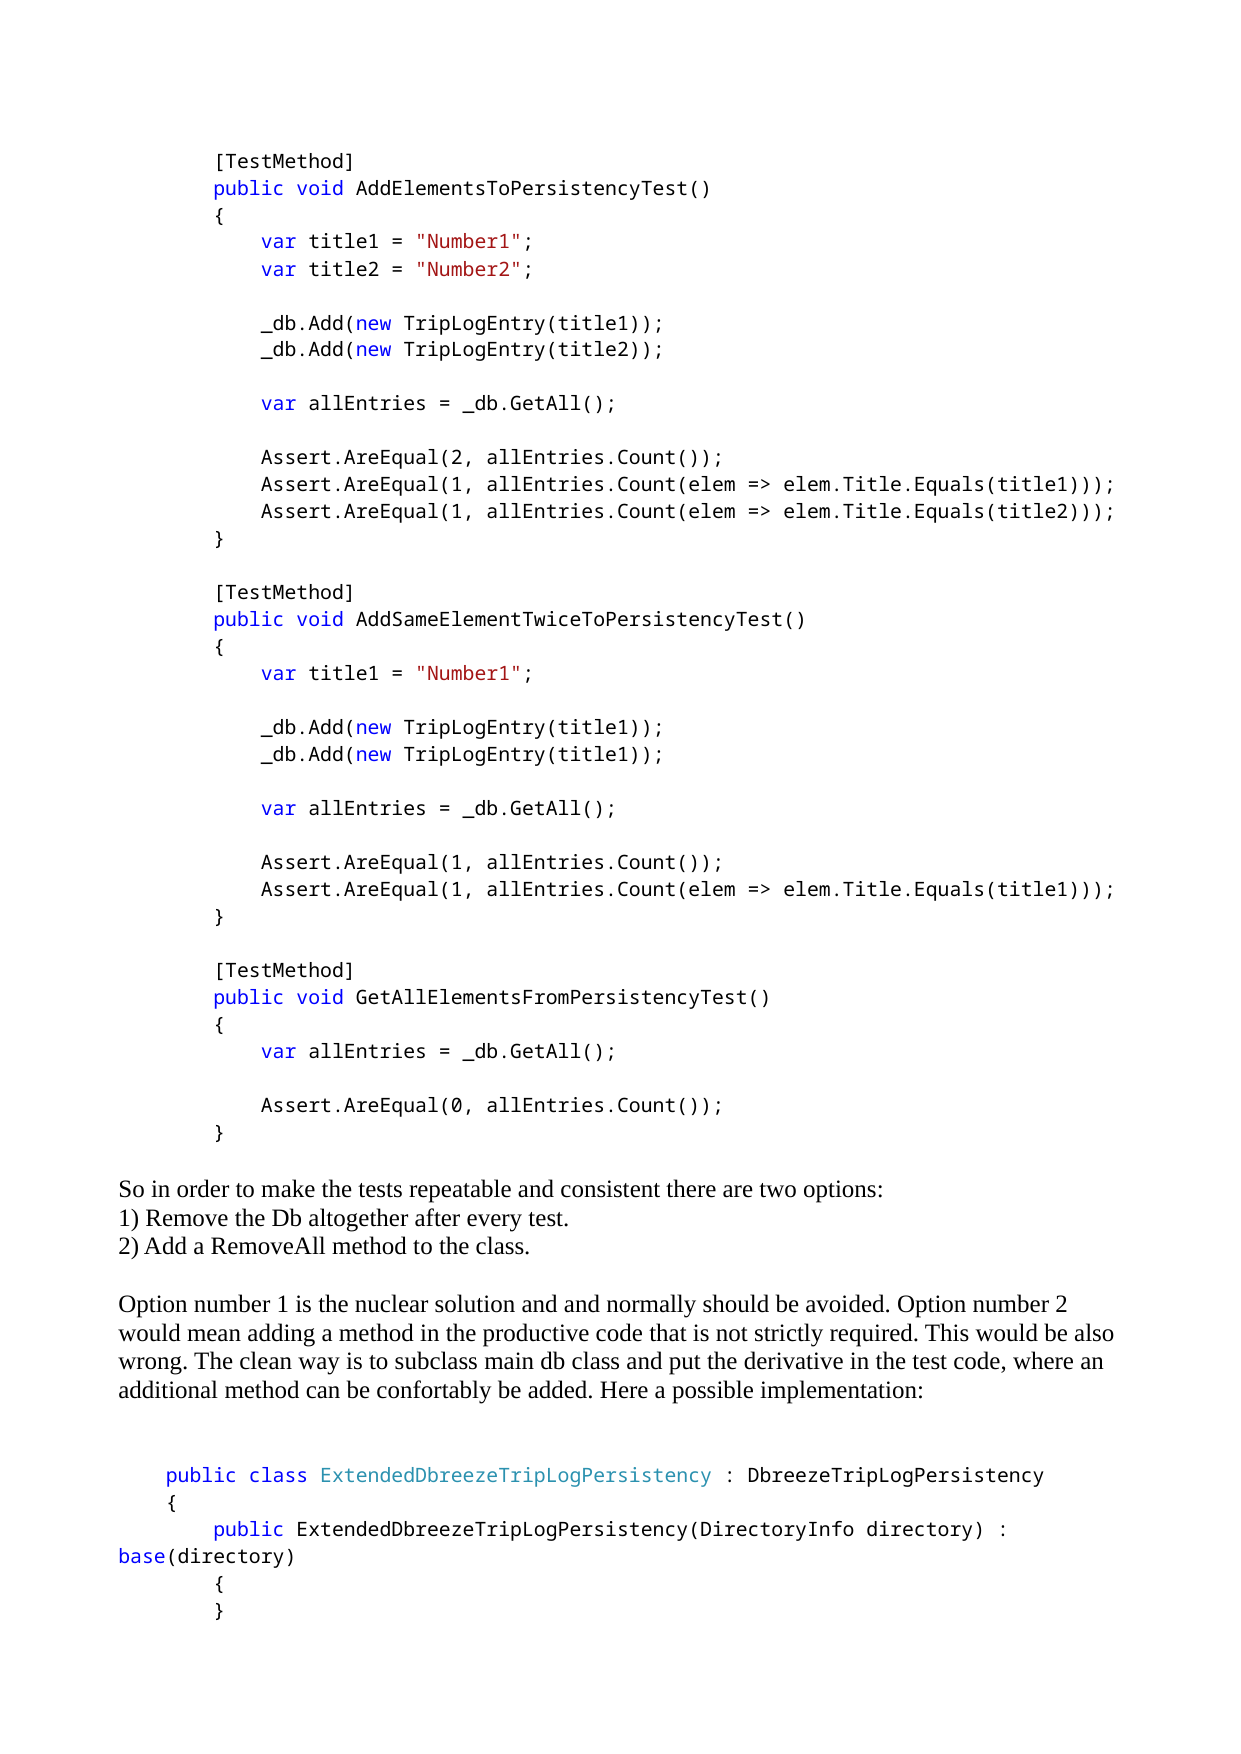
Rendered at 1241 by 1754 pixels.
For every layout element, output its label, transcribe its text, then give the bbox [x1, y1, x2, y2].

text { [118, 1488, 1122, 1515]
text [TestMethod] [118, 147, 1122, 174]
text _db.Add(new TripLogEntry(title1)); [118, 740, 1122, 767]
text var allEntries = _db.GetAll(); [118, 1037, 1122, 1064]
text Assert.AreEqual(2, allEntries.Count()); [118, 444, 1122, 471]
text Assert.AreEqual(1, allEntries.Count(elem => elem.Title.Equals(title2))); [118, 498, 1122, 524]
text 1) Remove the Db altogether after every test. [118, 1203, 1122, 1231]
text [TestMethod] [118, 578, 1122, 606]
text { [118, 632, 1122, 659]
text Assert.AreEqual(1, allEntries.Count(elem => elem.Title.Equals(title1))); [118, 471, 1122, 498]
text Assert.AreEqual(1, allEntries.Count()); [118, 848, 1122, 875]
text _db.Add(new TripLogEntry(title2)); [118, 336, 1122, 363]
text } [118, 902, 1122, 929]
text var title2 = "Number2"; [118, 255, 1122, 282]
text public void AddSameElementTwiceToPersistencyTest() [118, 606, 1122, 632]
text { [118, 1010, 1122, 1037]
text _db.Add(new TripLogEntry(title1)); [118, 713, 1122, 740]
text var allEntries = _db.GetAll(); [118, 390, 1122, 417]
text public ExtendedDbreezeTripLogPersistency(DirectoryInfo directory) : base(directory) [118, 1515, 1122, 1569]
text So in order to make the tests repeatable and consistent there are two options: [118, 1174, 1122, 1203]
text } [118, 524, 1122, 552]
text } [118, 1118, 1122, 1145]
text var title1 = "Number1"; [118, 228, 1122, 255]
text Option number 1 is the nuclear solution and and normally should be avoided. Option number 2 would mean adding a method in the productive code that is not strictly required. This would be also wrong. The clean way is to subclass main db class and put the derivative in the test code, where an additional method can be confortably be added. Here a possible implementation: [118, 1289, 1122, 1404]
text public class ExtendedDbreezeTripLogPersistency : DbreezeTripLogPersistency [118, 1461, 1122, 1488]
text Assert.AreEqual(1, allEntries.Count(elem => elem.Title.Equals(title1))); [118, 875, 1122, 902]
text 2) Add a RemoveAll method to the class. [118, 1231, 1122, 1260]
text public void GetAllElementsFromPersistencyTest() [118, 983, 1122, 1010]
text [TestMethod] [118, 956, 1122, 983]
text { [118, 1569, 1122, 1596]
text var title1 = "Number1"; [118, 659, 1122, 686]
text Assert.AreEqual(0, allEntries.Count()); [118, 1091, 1122, 1118]
text } [118, 1596, 1122, 1623]
text _db.Add(new TripLogEntry(title1)); [118, 309, 1122, 336]
text public void AddElementsToPersistencyTest() [118, 174, 1122, 201]
text var allEntries = _db.GetAll(); [118, 794, 1122, 821]
text { [118, 201, 1122, 228]
